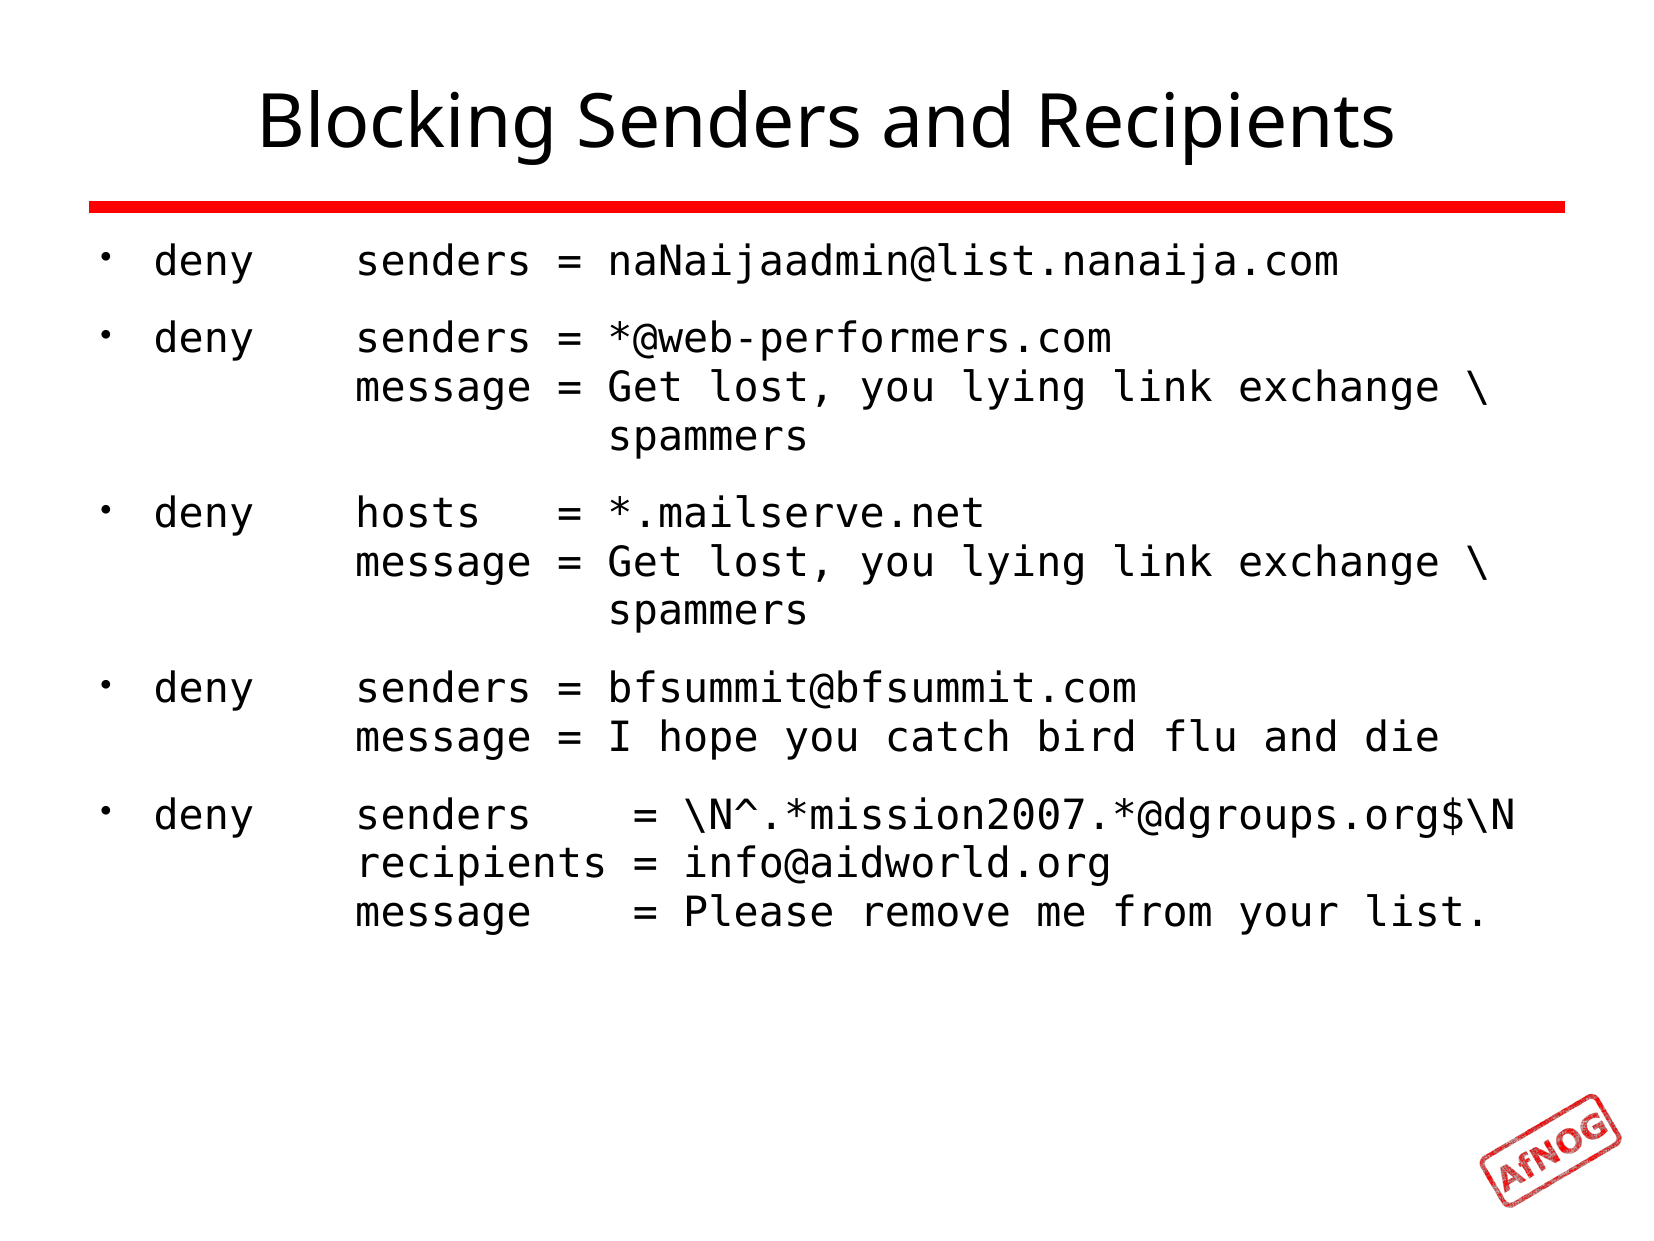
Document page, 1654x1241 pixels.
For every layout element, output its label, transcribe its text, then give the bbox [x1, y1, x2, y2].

title Blocking Senders and Recipients [88, 29, 1565, 207]
list deny senders = naNaijaadmin@list.nanaija.com deny senders = *@web-performers.com message = Get lost, you lying link exchange \ spammers deny hosts = *.mailserve.net message = Get lost, you lying link exchange \ spammers deny senders = bfsummit@bfsummit.com message = I hope you catch bird flu and die deny senders = \N^.*mission2007.*@dgroups.org$\N recipients = info@aidworld.org message = Please remove me from your list. [82, 236, 1571, 1108]
picture [1476, 1090, 1625, 1211]
